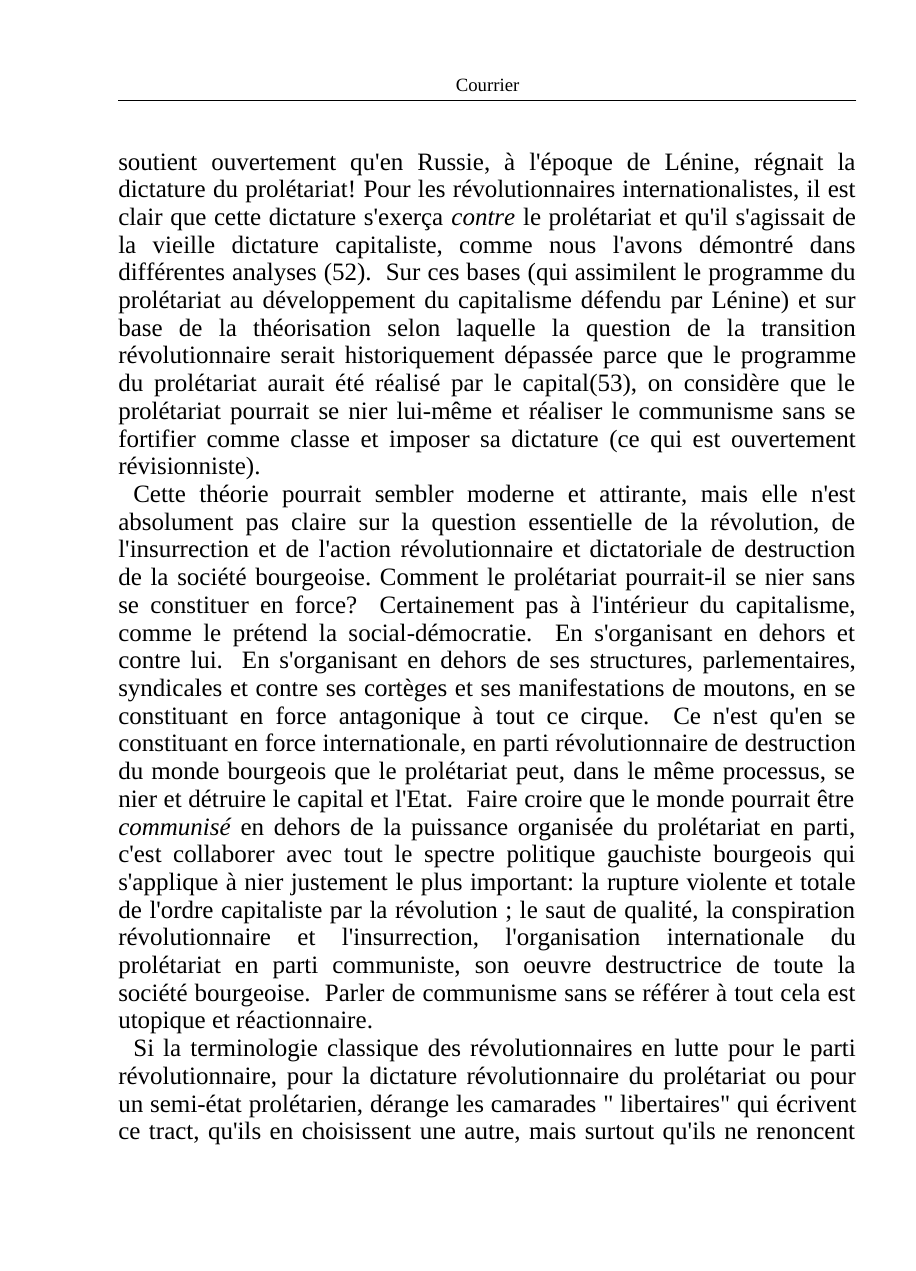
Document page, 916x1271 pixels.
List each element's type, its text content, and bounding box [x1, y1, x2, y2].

text Si la terminologie classique des révolutionnaires en lutte pour le parti révolutionnaire, pour la dictature révolutionnaire du prolétariat ou pour un semi-état prolétarien, dérange les camarades " libertaires" qui écrivent ce tract, qu'ils en choisissent une autre, mais surtout qu'ils ne renoncent [118, 1034, 856, 1145]
text Cette théorie pourrait sembler moderne et attirante, mais elle n'est absolument pas claire sur la question essentielle de la révolution, de l'insurrection et de l'action révolutionnaire et dictatoriale de destruction de la société bourgeoise. Comment le prolétariat pourrait-il se nier sans se constituer en force? Certainement pas à l'intérieur du capitalisme, comme le prétend la social-démocratie. En s'organisant en dehors et contre lui. En s'organisant en dehors de ses structures, parlementaires, syndicales et contre ses cortèges et ses manifestations de moutons, en se constituant en force antagonique à tout ce cirque. Ce n'est qu'en se constituant en force internationale, en parti révolutionnaire de destruction du monde bourgeois que le prolétariat peut, dans le même processus, se nier et détruire le capital et l'Etat. Faire croire que le monde pourrait être communisé en dehors de la puissance organisée du prolétariat en parti, c'est collaborer avec tout le spectre politique gauchiste bourgeois qui s'applique à nier justement le plus important: la rupture violente et totale de l'ordre capitaliste par la révolution ; le saut de qualité, la conspiration révolutionnaire et l'insurrection, l'organisation internationale du prolétariat en parti communiste, son oeuvre destructrice de toute la société bourgeoise. Parler de communisme sans se référer à tout cela est utopique et réactionnaire. [118, 480, 856, 1034]
text soutient ouvertement qu'en Russie, à l'époque de Lénine, régnait la dictature du prolétariat! Pour les révolutionnaires internationalistes, il est clair que cette dictature s'exerça contre le prolétariat et qu'il s'agissait de la vieille dictature capitaliste, comme nous l'avons démontré dans différentes analyses (52). Sur ces bases (qui assimilent le programme du prolétariat au développement du capitalisme défendu par Lénine) et sur base de la théorisation selon laquelle la question de la transition révolutionnaire serait historiquement dépassée parce que le programme du prolétariat aurait été réalisé par le capital(53), on considère que le prolétariat pourrait se nier lui-même et réaliser le communisme sans se fortifier comme classe et imposer sa dictature (ce qui est ouvertement révisionniste). [118, 148, 856, 480]
